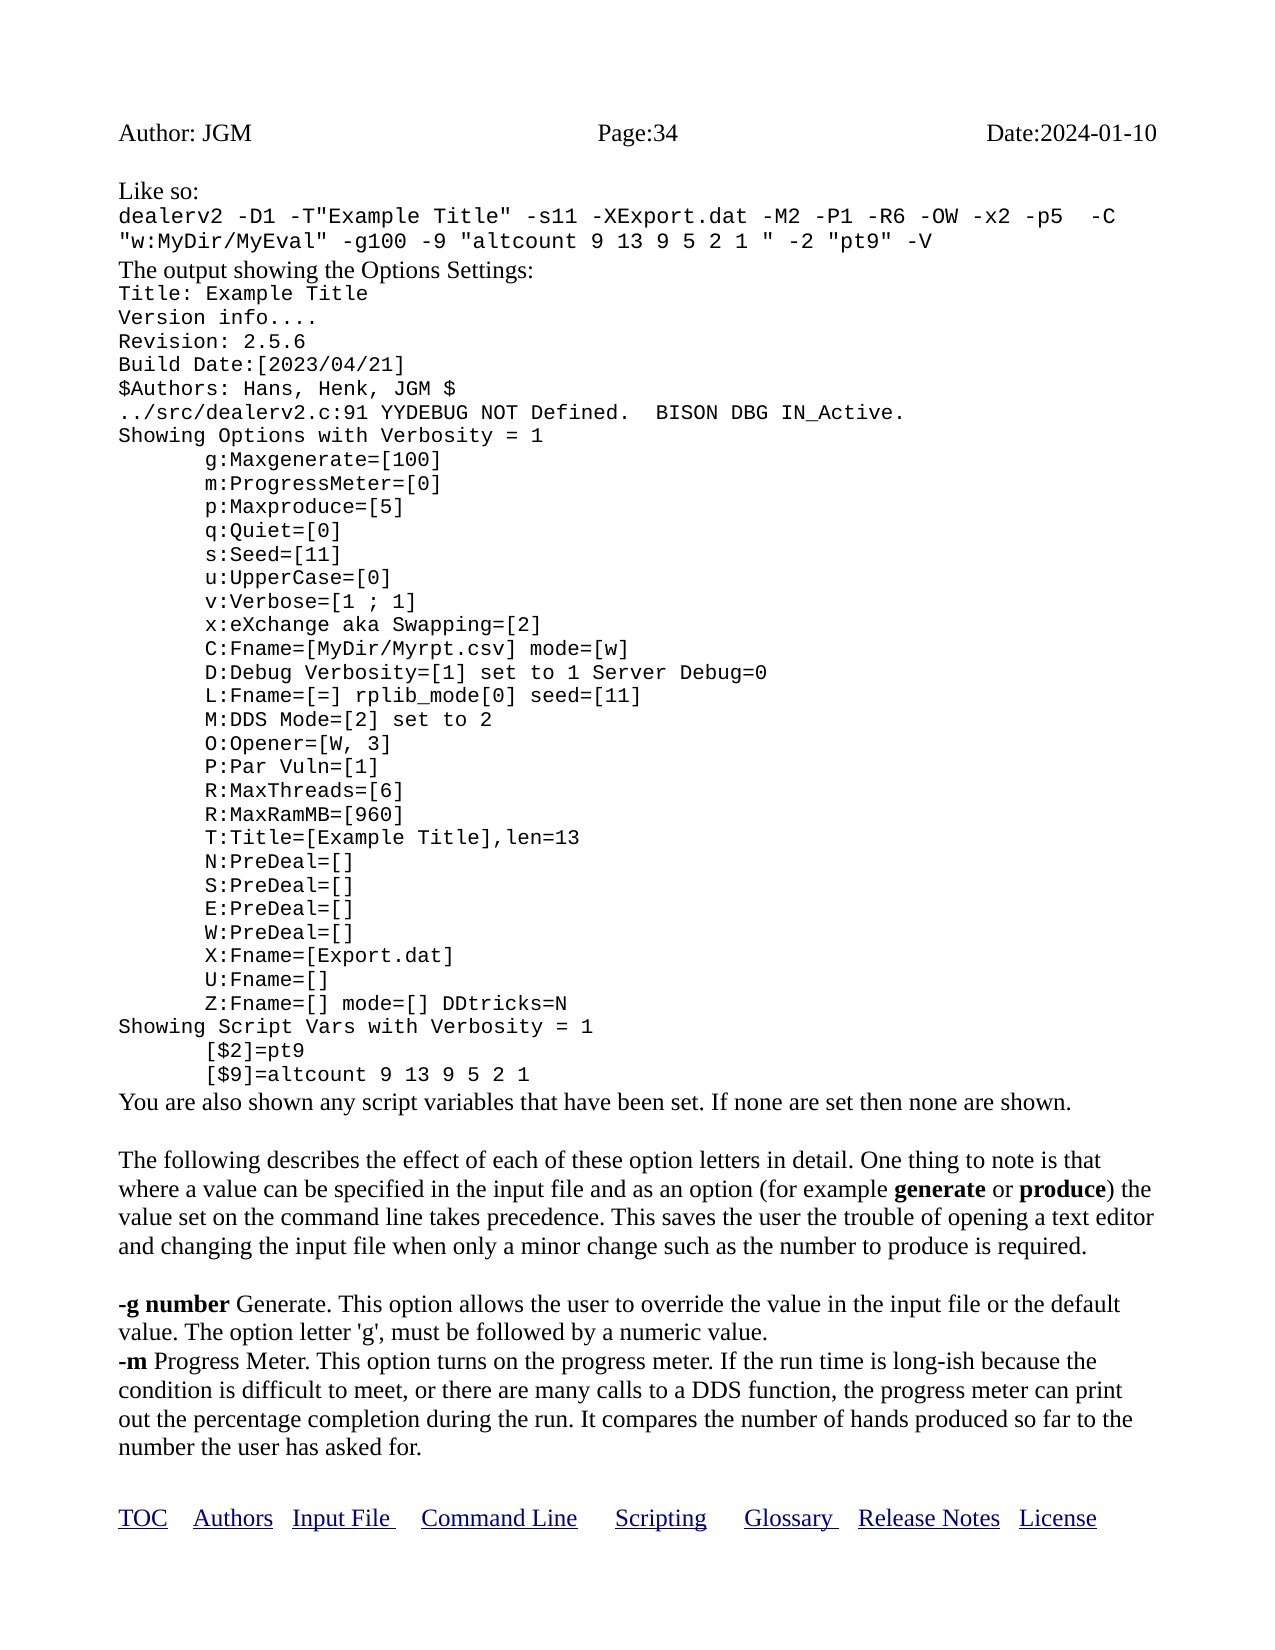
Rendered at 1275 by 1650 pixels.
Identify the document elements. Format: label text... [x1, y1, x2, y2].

text Z:Fname=[] mode=[] DDtricks=N [118, 993, 1157, 1016]
text S:PreDeal=[] [118, 874, 1157, 898]
text Showing Script Vars with Verbosity = 1 [118, 1016, 1157, 1040]
text C:Fname=[MyDir/Myrpt.csv] mode=[w] [118, 638, 1157, 662]
text q:Quiet=[0] [118, 520, 1157, 543]
text $Authors: Hans, Henk, JGM $ [118, 378, 1157, 402]
text m:ProgressMeter=[0] [118, 473, 1157, 496]
text D:Debug Verbosity=[1] set to 1 Server Debug=0 [118, 662, 1157, 685]
text You are also shown any script variables that have been set. If none are set then none are shown. [118, 1087, 1157, 1116]
text Revision: 2.5.6 [118, 331, 1157, 354]
text [$9]=altcount 9 13 9 5 2 1 [118, 1064, 1157, 1087]
text [$2]=pt9 [118, 1040, 1157, 1064]
text u:UpperCase=[0] [118, 567, 1157, 591]
text P:Par Vuln=[1] [118, 756, 1157, 780]
text -m Progress Meter. This option turns on the progress meter. If the run time is long-ish because the condition is difficult to meet, or there are many calls to a DDS function, the progress meter can print out the percentage completion during the run. It compares the number of hands produced so far to the number the user has asked for. [118, 1346, 1157, 1461]
text Build Date:[2023/04/21] [118, 354, 1157, 378]
text Showing Options with Verbosity = 1 [118, 425, 1157, 449]
text g:Maxgenerate=[100] [118, 449, 1157, 473]
text dealerv2 -D1 -T"Example Title" -s11 -XExport.dat -M2 -P1 -R6 -OW -x2 -p5 -C "w:MyDir/MyEval" -g100 -9 "altcount 9 13 9 5 2 1 " -2 "pt9" -V [118, 205, 1157, 255]
text W:PreDeal=[] [118, 922, 1157, 946]
text E:PreDeal=[] [118, 898, 1157, 922]
text Title: Example Title [118, 283, 1157, 307]
text Like so: [118, 176, 1157, 205]
text p:Maxproduce=[5] [118, 496, 1157, 520]
text x:eXchange aka Swapping=[2] [118, 614, 1157, 638]
text R:MaxThreads=[6] [118, 780, 1157, 804]
text U:Fname=[] [118, 969, 1157, 993]
text O:Opener=[W, 3] [118, 733, 1157, 756]
text -g number Generate. This option allows the user to override the value in the input file or the default value. The option letter 'g', must be followed by a numeric value. [118, 1289, 1157, 1346]
text Version info.... [118, 307, 1157, 331]
text T:Title=[Example Title],len=13 [118, 827, 1157, 851]
text X:Fname=[Export.dat] [118, 946, 1157, 969]
text The output showing the Options Settings: [118, 255, 1157, 283]
text L:Fname=[=] rplib_mode[0] seed=[11] [118, 685, 1157, 709]
text The following describes the effect of each of these option letters in detail. One thing to note is that where a value can be specified in the input file and as an option (for example generate or produce) the value set on the command line takes precedence. This saves the user the trouble of opening a text editor and changing the input file when only a minor change such as the number to produce is required. [118, 1145, 1157, 1260]
text M:DDS Mode=[2] set to 2 [118, 709, 1157, 733]
text ../src/dealerv2.c:91 YYDEBUG NOT Defined. BISON DBG IN_Active. [118, 402, 1157, 425]
text R:MaxRamMB=[960] [118, 804, 1157, 827]
text s:Seed=[11] [118, 543, 1157, 567]
text N:PreDeal=[] [118, 851, 1157, 874]
text v:Verbose=[1 ; 1] [118, 591, 1157, 614]
